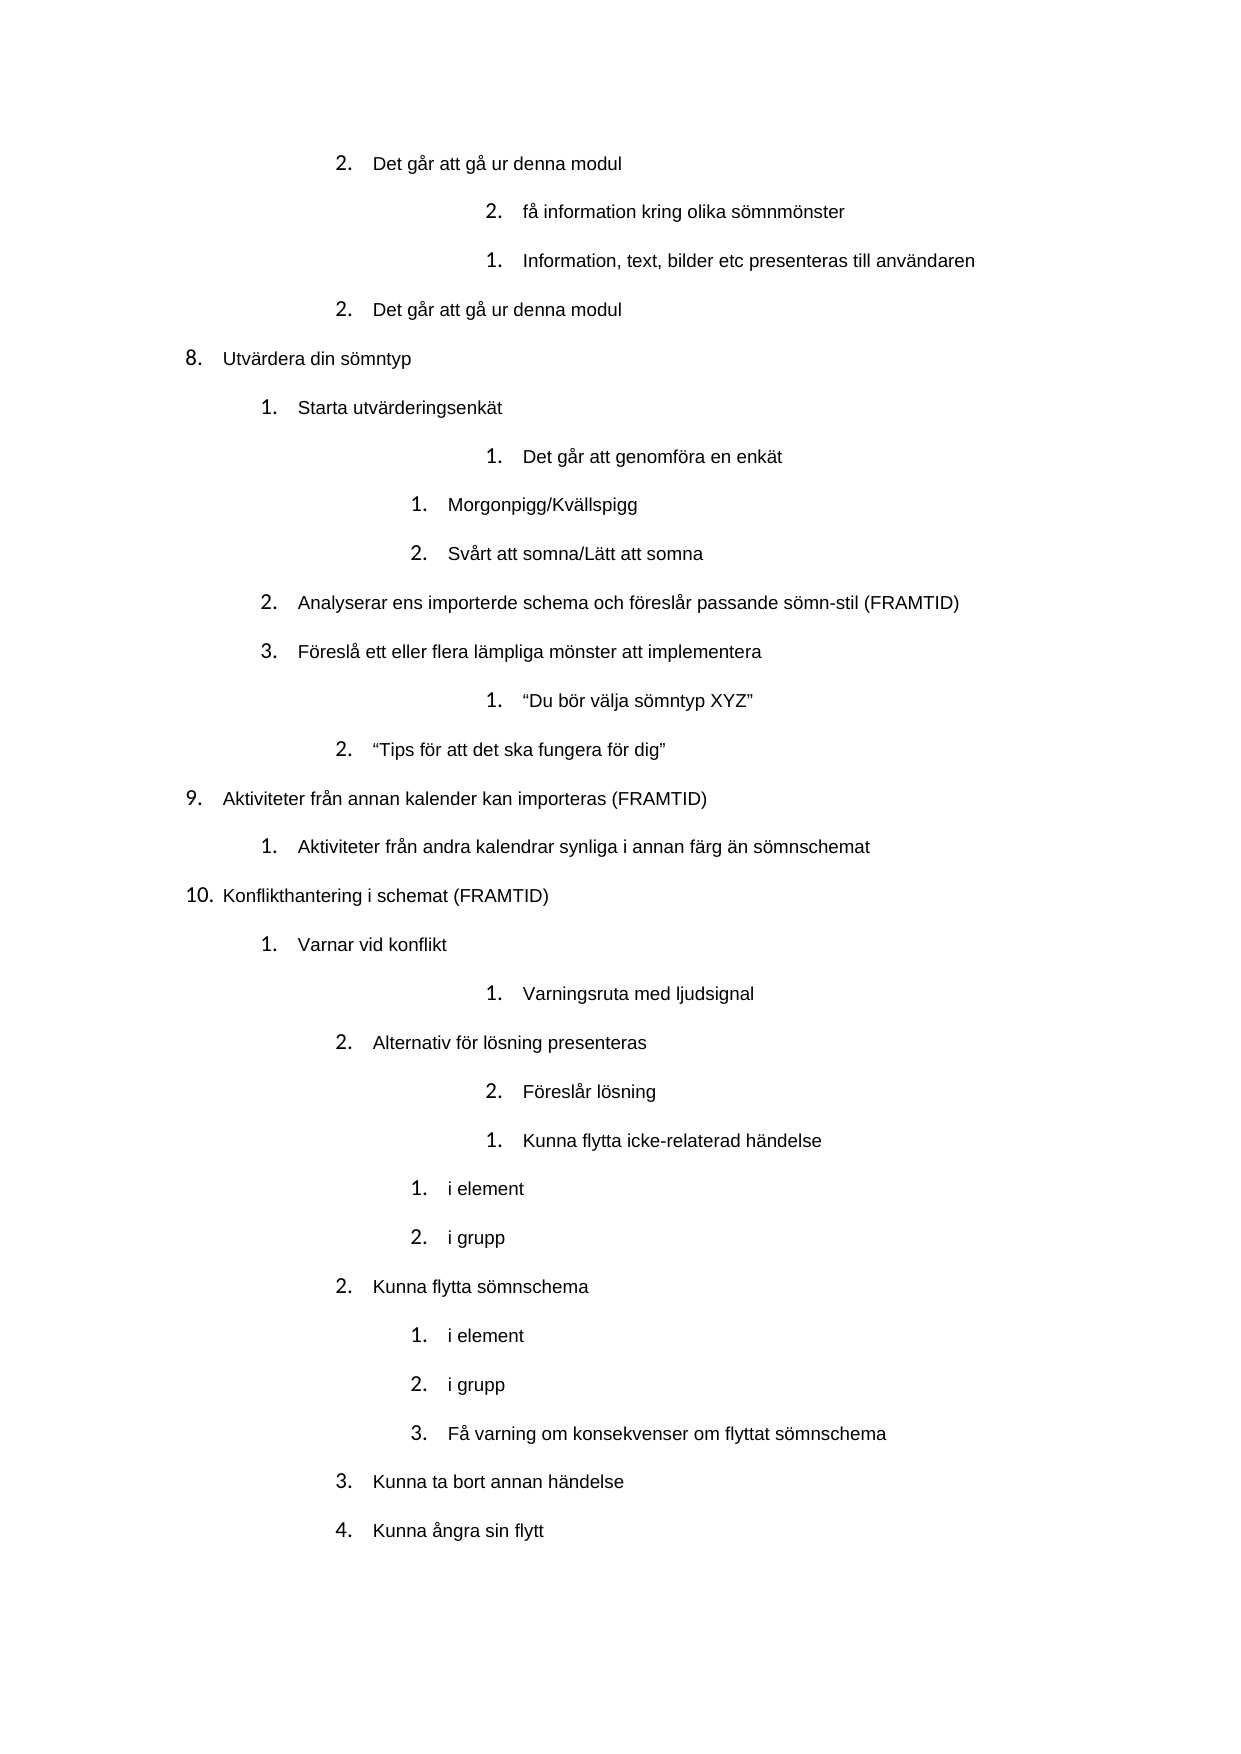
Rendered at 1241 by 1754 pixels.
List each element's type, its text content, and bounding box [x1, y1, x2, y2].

list “Du bör välja sömntyp XYZ” [485, 685, 1093, 713]
list Analyserar ens importerde schema och föreslår passande sömn-stil (FRAMTID) [260, 587, 1093, 615]
list Starta utvärderingsenkät [260, 392, 1093, 420]
list Kunna ta bort annan händelse [335, 1467, 1093, 1495]
list Få varning om konsekvenser om flyttat sömnschema [410, 1418, 1093, 1446]
list Alternativ för lösning presenteras [335, 1027, 1093, 1055]
list i grupp [410, 1222, 1093, 1250]
list Kunna flytta sömnschema [335, 1271, 1093, 1299]
list få information kring olika sömnmönster [485, 196, 1093, 224]
list Svårt att somna/Lätt att somna [410, 538, 1093, 566]
list Morgonpigg/Kvällspigg [410, 489, 1093, 518]
list Konflikthantering i schemat (FRAMTID) [185, 880, 1093, 908]
list i element [410, 1173, 1093, 1202]
list Föreslår lösning [485, 1076, 1093, 1104]
list Det går att genomföra en enkät [485, 441, 1093, 469]
list Information, text, bilder etc presenteras till användaren [485, 245, 1093, 273]
list Utvärdera din sömntyp [185, 343, 1093, 371]
list i element [410, 1320, 1093, 1348]
list Varnar vid konflikt [260, 929, 1093, 957]
list Varningsruta med ljudsignal [485, 978, 1093, 1006]
list Aktiviteter från andra kalendrar synliga i annan färg än sömnschemat [260, 832, 1093, 859]
list Kunna flytta icke-relaterad händelse [485, 1125, 1093, 1153]
list Aktiviteter från annan kalender kan importeras (FRAMTID) [185, 783, 1093, 811]
list Det går att gå ur denna modul [335, 148, 1093, 176]
list Kunna ångra sin flytt [335, 1516, 1093, 1543]
list Föreslå ett eller flera lämpliga mönster att implementera [260, 636, 1093, 664]
list Det går att gå ur denna modul [335, 294, 1093, 322]
list i grupp [410, 1369, 1093, 1397]
list “Tips för att det ska fungera för dig” [335, 734, 1093, 762]
